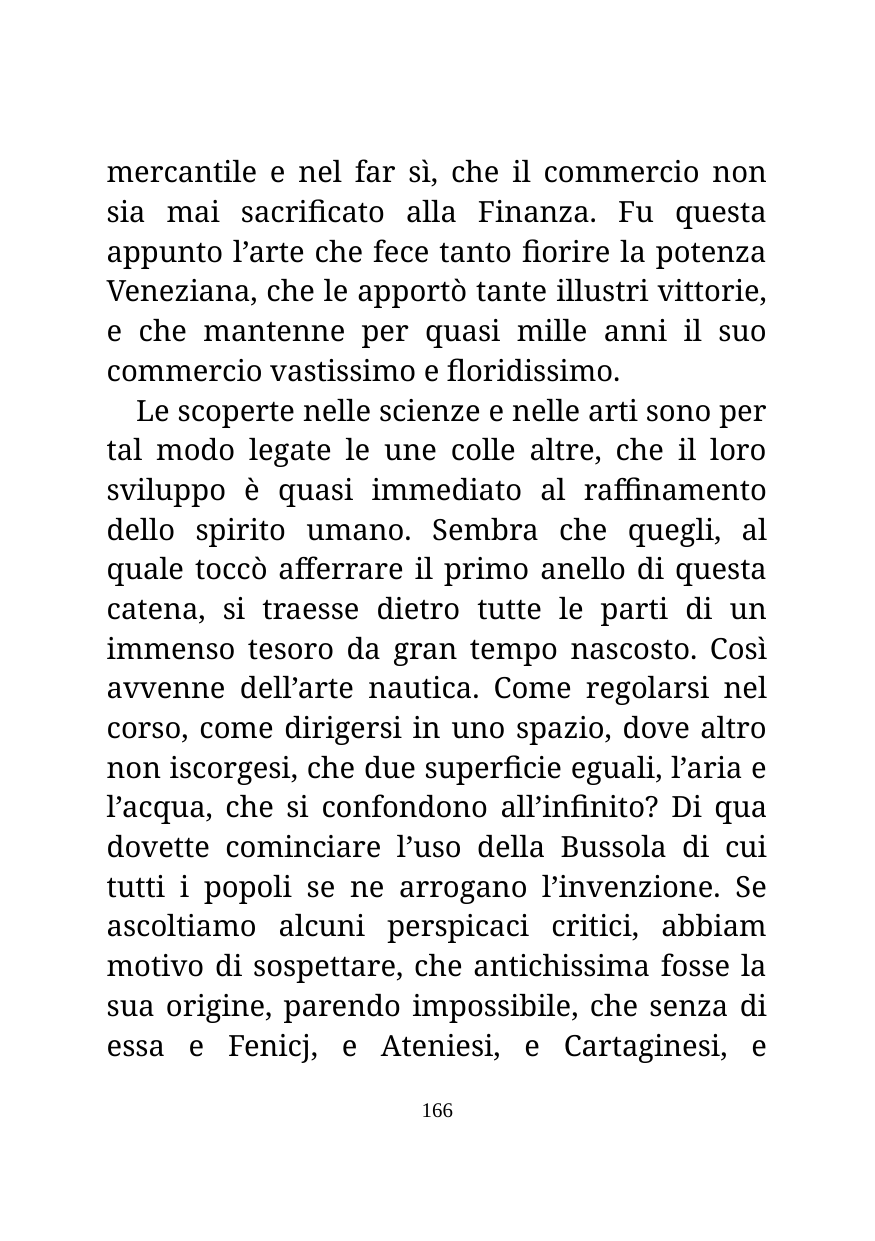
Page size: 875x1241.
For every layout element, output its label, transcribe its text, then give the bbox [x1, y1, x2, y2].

text Le scoperte nelle scienze e nelle arti sono per tal modo legate le une colle altre, che il loro sviluppo è quasi immediato al raffinamento dello spirito umano. Sembra che quegli, al quale toccò afferrare il primo anello di questa catena, si traesse dietro tutte le parti di un immenso tesoro da gran tempo nascosto. Così avvenne dell’arte nautica. Come regolarsi nel corso, come dirigersi in uno spazio, dove altro non iscorgesi, che due superficie eguali, l’aria e l’acqua, che si confondono all’infinito? Di qua dovette cominciare l’uso della Bussola di cui tutti i popoli se ne arrogano l’invenzione. Se ascoltiamo alcuni perspicaci critici, abbiam motivo di sospettare, che antichissima fosse la sua origine, parendo impossibile, che senza di essa e Fenicj, e Ateniesi, e Cartaginesi, e [106, 390, 768, 1064]
text mercantile e nel far sì, che il commercio non sia mai sacrificato alla Finanza. Fu questa appunto l’arte che fece tanto fiorire la potenza Veneziana, che le apportò tante illustri vittorie, e che mantenne per quasi mille anni il suo commercio vastissimo e floridissimo. [106, 152, 768, 390]
